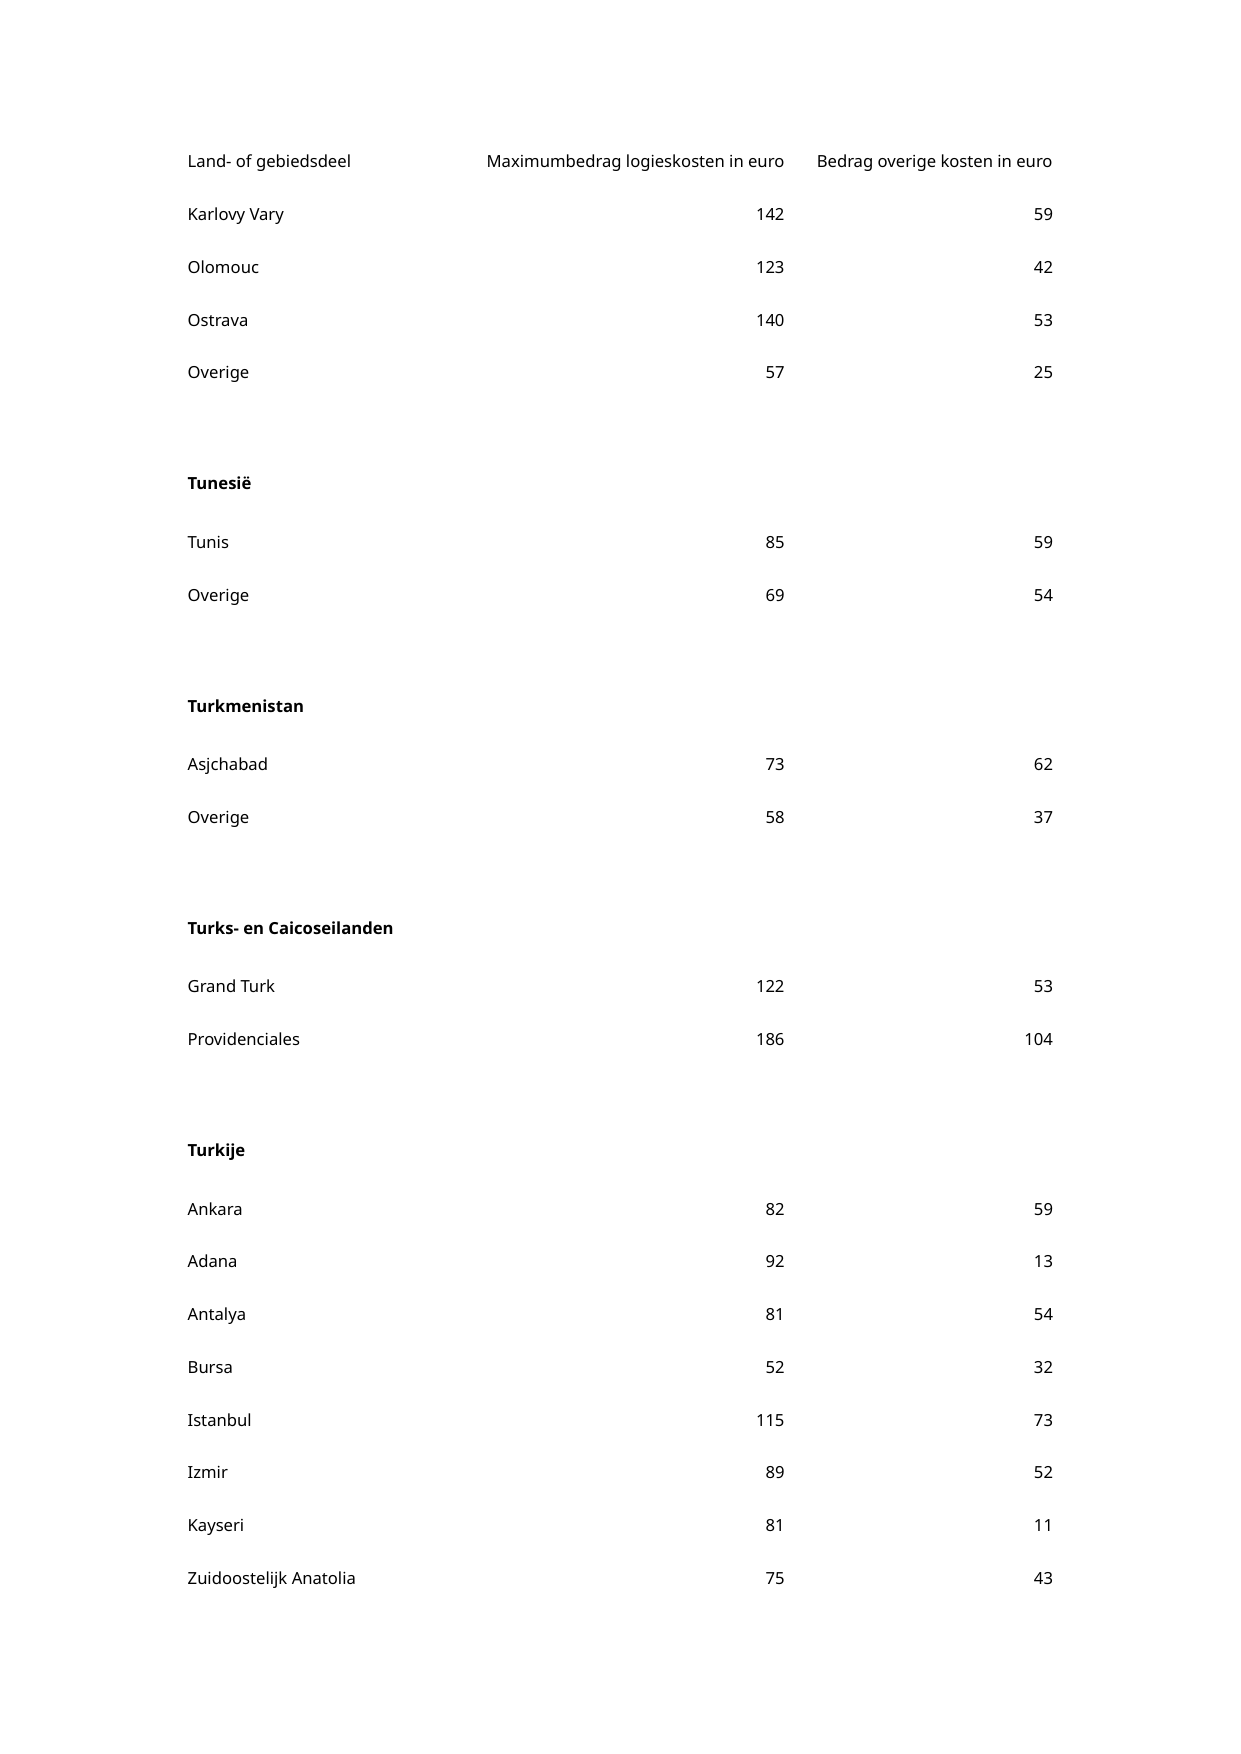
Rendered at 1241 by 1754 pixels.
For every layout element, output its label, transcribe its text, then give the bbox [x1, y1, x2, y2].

table_header Land- of gebiedsdeel [188, 150, 464, 203]
table_cell Tunis [188, 530, 464, 583]
table_cell [188, 414, 464, 472]
table_cell [464, 858, 784, 917]
table_cell 115 [464, 1408, 784, 1461]
table_cell 32 [784, 1355, 1053, 1408]
table_cell 69 [464, 583, 784, 636]
table_cell 81 [464, 1303, 784, 1355]
table_cell 92 [464, 1250, 784, 1303]
table_cell 73 [464, 753, 784, 805]
table_cell 59 [784, 203, 1053, 255]
table_cell Zuidoostelijk Anatolia [188, 1566, 464, 1589]
table_cell 11 [784, 1514, 1053, 1566]
table_cell [784, 472, 1053, 530]
table_cell Asjchabad [188, 753, 464, 805]
table_cell Istanbul [188, 1408, 464, 1461]
table_cell Turks- en Caicoseilanden [188, 917, 464, 975]
table_header Maximumbedrag logieskosten in euro [464, 150, 784, 203]
table_cell 104 [784, 1028, 1053, 1080]
table_cell 81 [464, 1514, 784, 1566]
table_cell 54 [784, 583, 1053, 636]
table_cell [784, 1139, 1053, 1197]
table_cell 52 [784, 1461, 1053, 1513]
table_cell [464, 414, 784, 472]
table_cell [784, 694, 1053, 753]
table_cell Grand Turk [188, 975, 464, 1028]
table_cell 37 [784, 805, 1053, 858]
table_cell [464, 1080, 784, 1139]
table_cell 53 [784, 308, 1053, 361]
table_cell [464, 636, 784, 694]
table_cell 123 [464, 255, 784, 308]
table_cell 59 [784, 1197, 1053, 1250]
table_cell 85 [464, 530, 784, 583]
table_cell Turkije [188, 1139, 464, 1197]
table_cell 122 [464, 975, 784, 1028]
table_cell 54 [784, 1303, 1053, 1355]
table_cell Olomouc [188, 255, 464, 308]
table_cell Ankara [188, 1197, 464, 1250]
table_cell Izmir [188, 1461, 464, 1513]
table_cell 140 [464, 308, 784, 361]
table_cell 82 [464, 1197, 784, 1250]
table_cell [784, 636, 1053, 694]
table_cell [464, 1139, 784, 1197]
table_cell [464, 472, 784, 530]
table_cell Overige [188, 583, 464, 636]
table_cell [784, 917, 1053, 975]
table_cell Antalya [188, 1303, 464, 1355]
table_cell Ostrava [188, 308, 464, 361]
table_cell [464, 694, 784, 753]
table_cell Turkmenistan [188, 694, 464, 753]
table_cell [188, 636, 464, 694]
table_cell Karlovy Vary [188, 203, 464, 255]
table_cell Providenciales [188, 1028, 464, 1080]
table_cell [188, 1080, 464, 1139]
table_cell 142 [464, 203, 784, 255]
table_cell 25 [784, 361, 1053, 413]
table_cell 73 [784, 1408, 1053, 1461]
table_cell [464, 917, 784, 975]
table_cell Adana [188, 1250, 464, 1303]
table_header Bedrag overige kosten in euro [784, 150, 1053, 203]
table_cell [784, 858, 1053, 917]
table_cell [784, 1080, 1053, 1139]
table_cell Bursa [188, 1355, 464, 1408]
table_cell 53 [784, 975, 1053, 1028]
table_cell Overige [188, 805, 464, 858]
table_cell [188, 858, 464, 917]
table_cell 43 [784, 1566, 1053, 1589]
table_cell 42 [784, 255, 1053, 308]
table_cell 186 [464, 1028, 784, 1080]
table_cell 89 [464, 1461, 784, 1513]
table_cell 75 [464, 1566, 784, 1589]
table_cell 58 [464, 805, 784, 858]
table_cell 62 [784, 753, 1053, 805]
table_cell 13 [784, 1250, 1053, 1303]
table_cell Overige [188, 361, 464, 413]
table_cell 52 [464, 1355, 784, 1408]
table_cell 59 [784, 530, 1053, 583]
table_cell Tunesië [188, 472, 464, 530]
table_cell 57 [464, 361, 784, 413]
table_cell [784, 414, 1053, 472]
table_cell Kayseri [188, 1514, 464, 1566]
